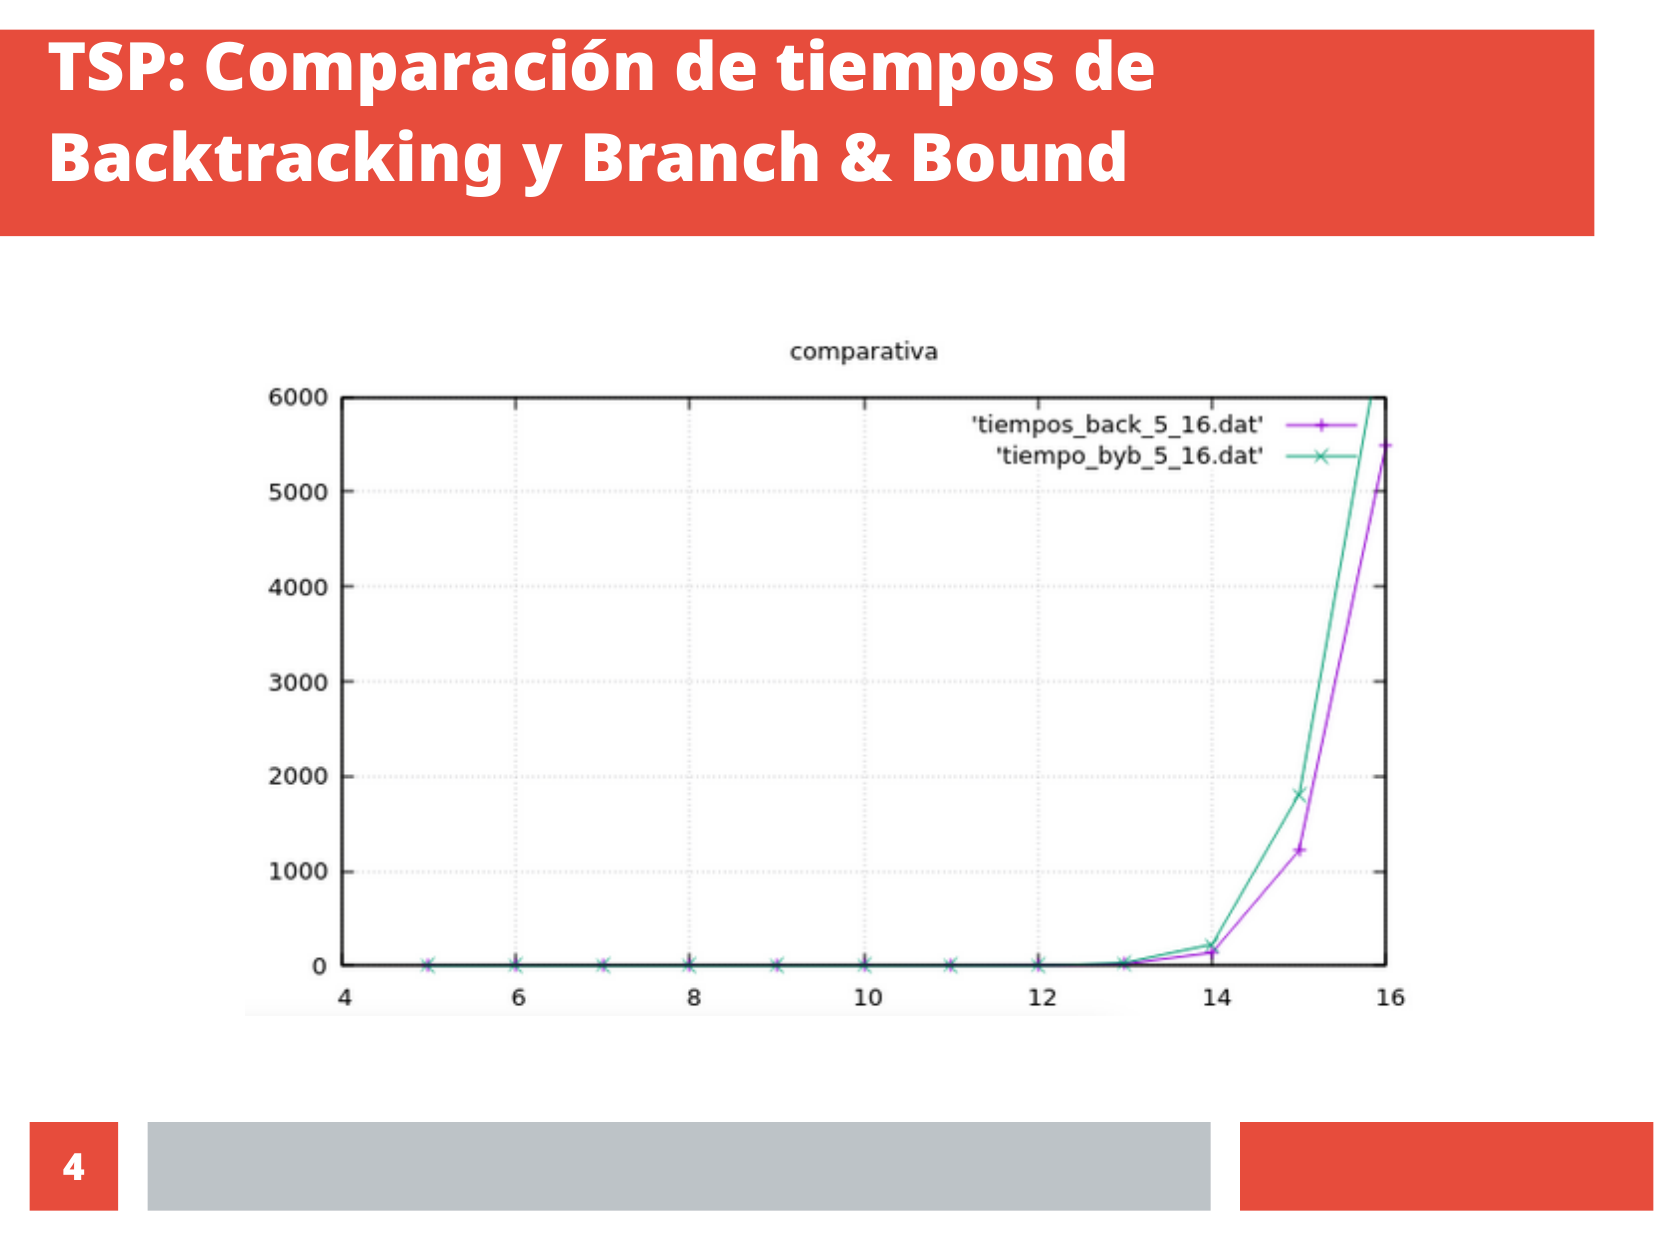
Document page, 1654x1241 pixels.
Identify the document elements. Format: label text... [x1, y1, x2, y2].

title TSP: Comparación de tiempos de Backtracking y Branch & Bound [47, 0, 1583, 201]
picture [245, 313, 1418, 1016]
